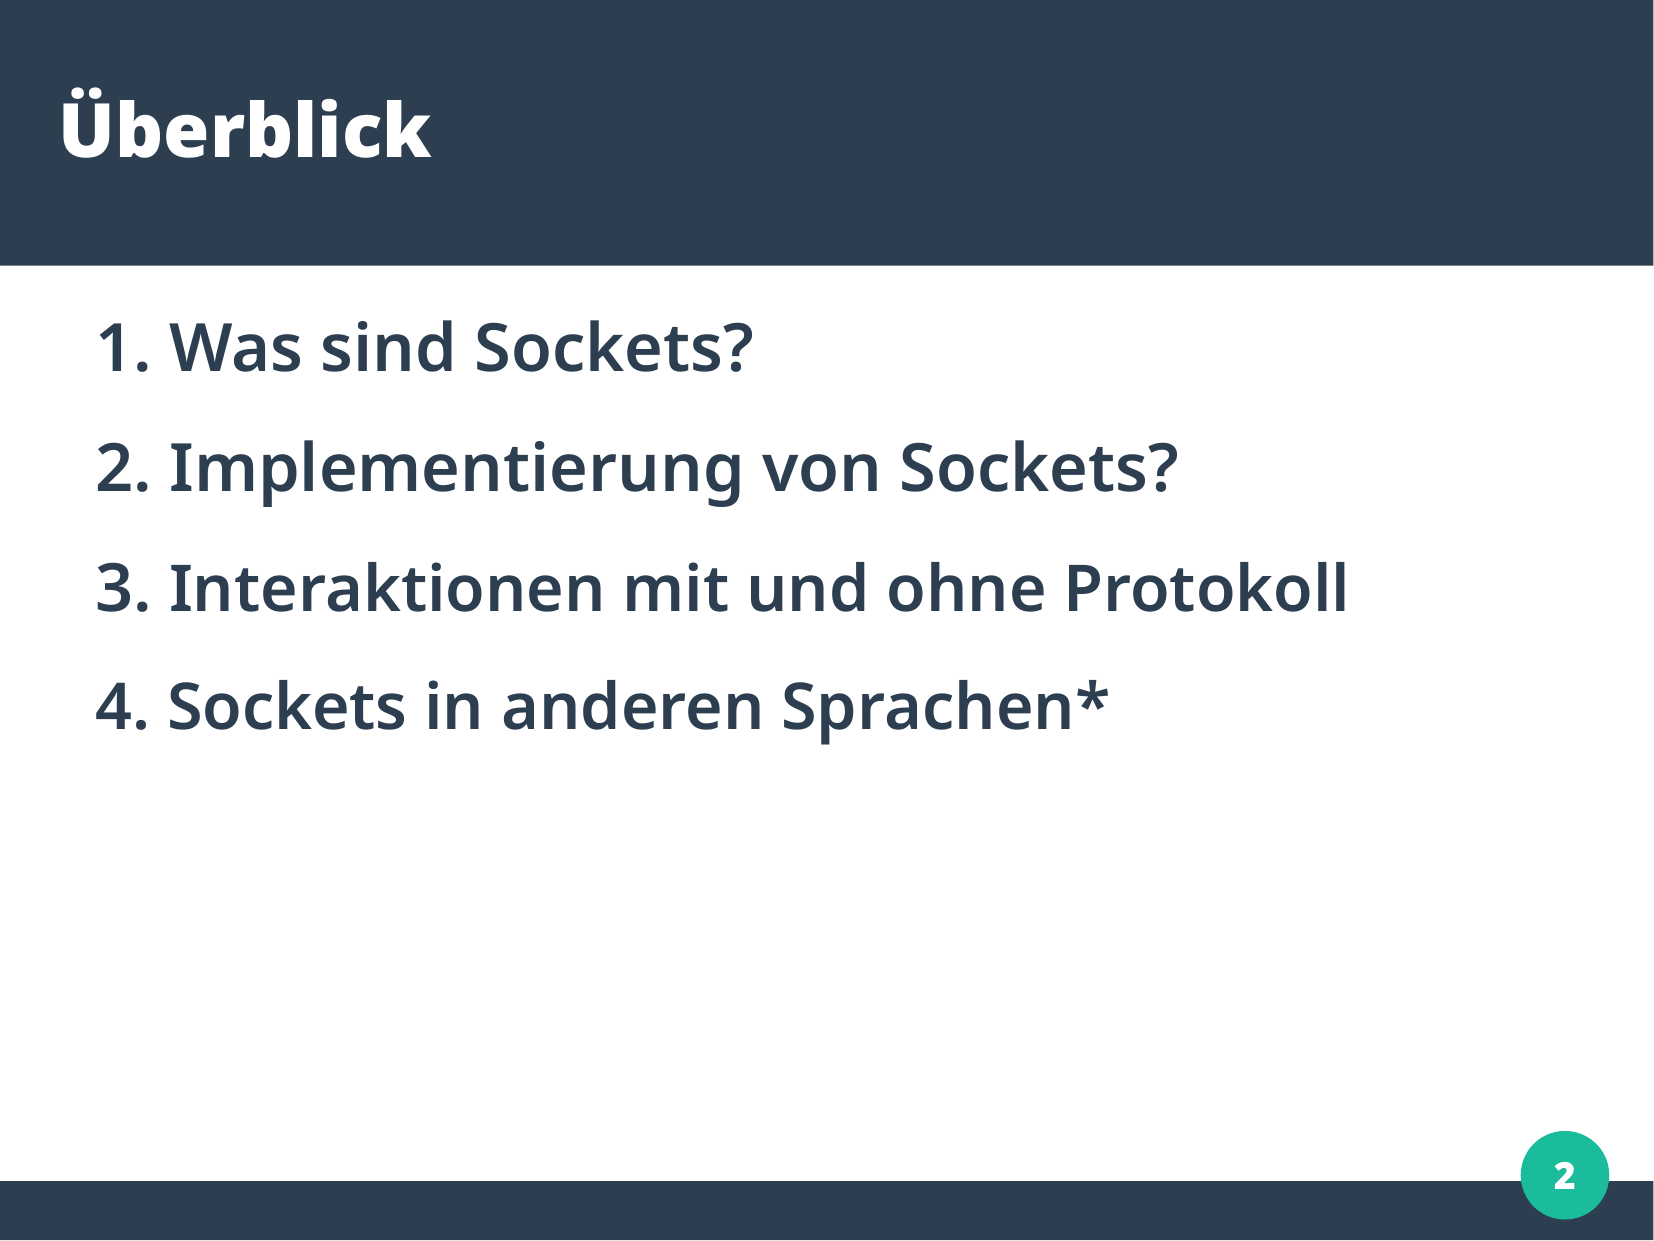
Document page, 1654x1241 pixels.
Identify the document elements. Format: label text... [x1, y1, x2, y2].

list 1. Was sind Sockets? 2. Implementierung von Sockets? 3. Interaktionen mit und ohne Protokoll 4. Sockets in anderen Sprachen* [24, 300, 1561, 1127]
title Überblick [59, 49, 1595, 207]
